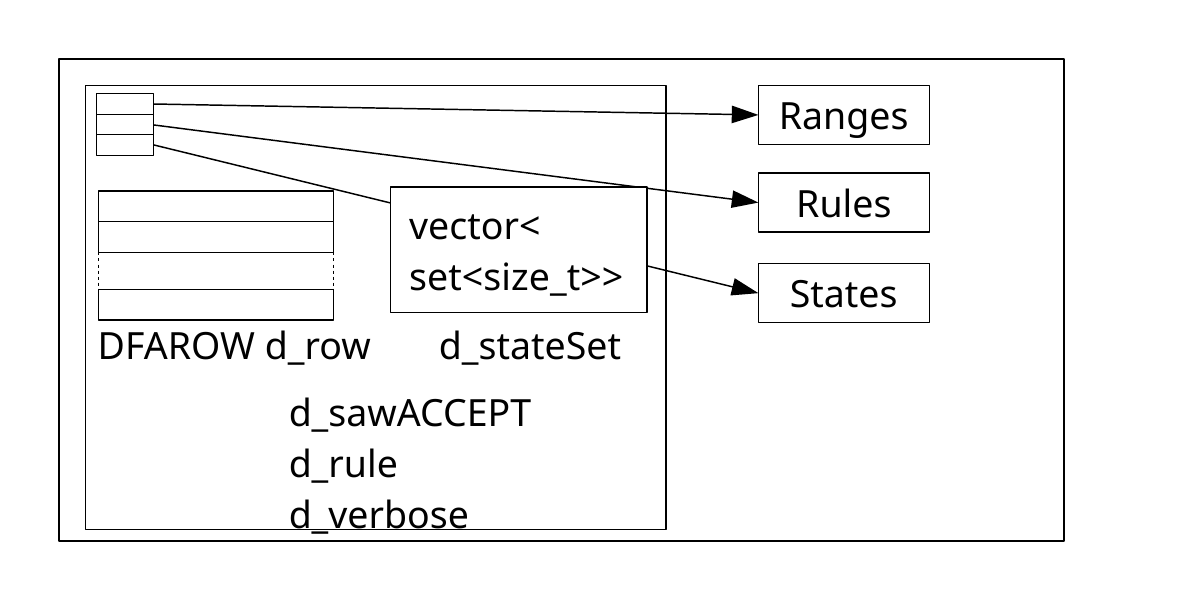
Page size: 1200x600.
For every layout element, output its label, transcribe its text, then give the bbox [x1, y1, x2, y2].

text_box vector< set<size_t>> [394, 191, 657, 298]
text_box Rules [758, 173, 930, 232]
text_box DFAROW d_row [82, 312, 380, 373]
text_box States [758, 263, 930, 323]
text_box [58, 59, 1065, 541]
text_box d_stateSet [424, 312, 624, 373]
text_box Ranges [758, 85, 930, 145]
text_box d_sawACCEPT d_rule d_verbose [273, 378, 544, 530]
